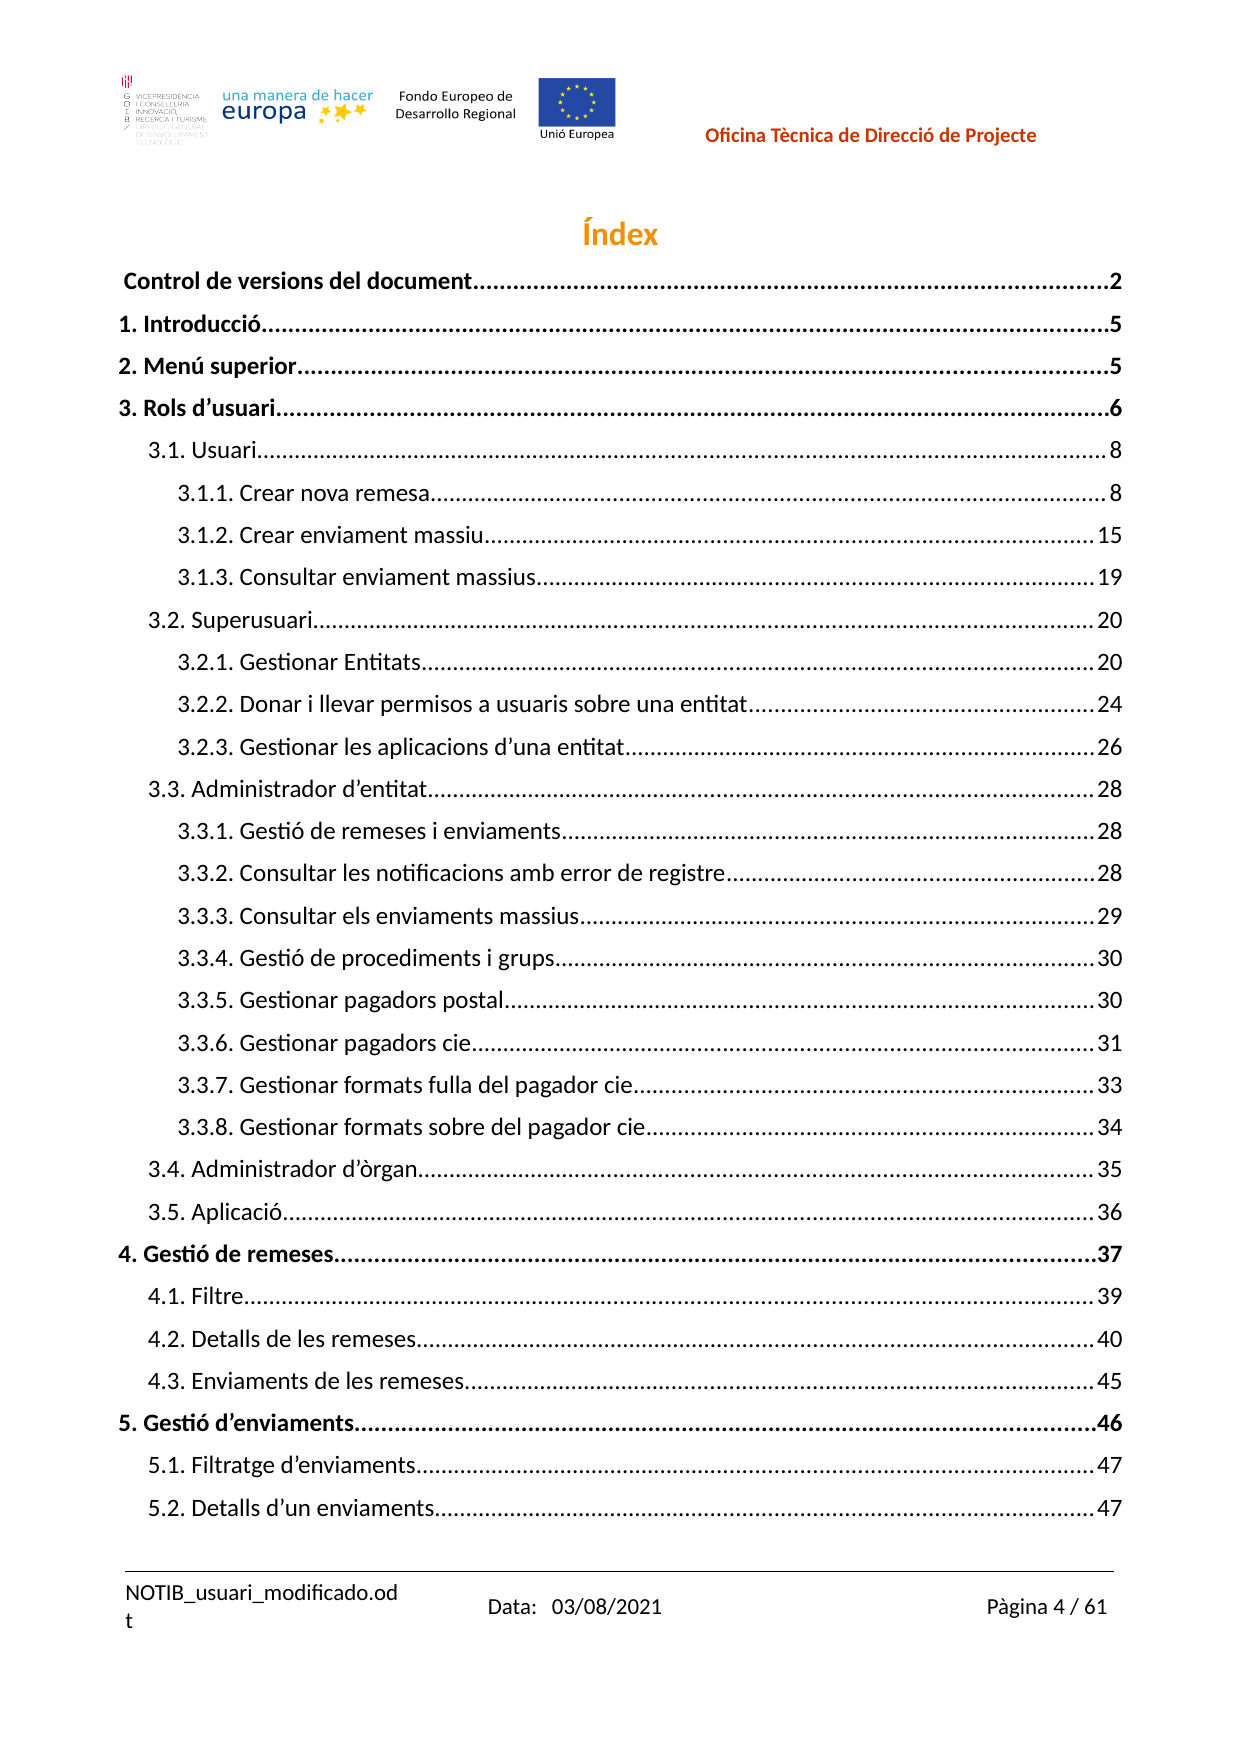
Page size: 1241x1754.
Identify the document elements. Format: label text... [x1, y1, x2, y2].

text 5. Gestió d’enviaments 46 [118, 1407, 1122, 1438]
text 3.2.1. Gestionar Entitats 20 [177, 646, 1122, 677]
text 4.3. Enviaments de les remeses. 45 [148, 1365, 1122, 1396]
text 4.1. Filtre 39 [148, 1281, 1122, 1311]
text 3.2. Superusuari 20 [148, 604, 1122, 634]
text 5.2. Detalls d’un enviaments 47 [148, 1492, 1122, 1522]
text Índex [118, 213, 1122, 254]
text 3.1.1. Crear nova remesa 8 [177, 477, 1122, 507]
text 3.1.2. Crear enviament massiu 15 [177, 519, 1122, 550]
text 4. Gestió de remeses 37 [118, 1238, 1122, 1269]
text 2. Menú superior 5 [118, 350, 1122, 381]
picture [118, 73, 213, 147]
text 3.4. Administrador d’òrgan 35 [148, 1154, 1122, 1184]
text 3.3. Administrador d’entitat 28 [148, 773, 1122, 803]
text 3.2.2. Donar i llevar permisos a usuaris sobre una entitat 24 [177, 688, 1122, 719]
text 3.1.3. Consultar enviament massius 19 [177, 562, 1122, 592]
text 3.3.3. Consultar els enviaments massius 29 [177, 900, 1122, 930]
text 3.3.1. Gestió de remeses i enviaments 28 [177, 815, 1122, 846]
text 1. Introducció 5 [118, 308, 1122, 338]
text Control de versions del document 2 [118, 266, 1122, 296]
text 5.1. Filtratge d’enviaments 47 [148, 1450, 1122, 1480]
text 3.3.5. Gestionar pagadors postal 30 [177, 984, 1122, 1015]
text 3. Rols d’usuari 6 [118, 392, 1122, 423]
text 3.1. Usuari 8 [148, 435, 1122, 465]
text 3.3.2. Consultar les notificacions amb error de registre 28 [177, 858, 1122, 888]
text 4.2. Detalls de les remeses 40 [148, 1323, 1122, 1353]
text 3.3.6. Gestionar pagadors cie 31 [177, 1027, 1122, 1057]
text 3.2.3. Gestionar les aplicacions d’una entitat 26 [177, 731, 1122, 761]
text 3.3.8. Gestionar formats sobre del pagador cie 34 [177, 1111, 1122, 1142]
text 3.3.4. Gestió de procediments i grups 30 [177, 942, 1122, 973]
text 3.5. Aplicació 36 [148, 1196, 1122, 1226]
text 3.3.7. Gestionar formats fulla del pagador cie 33 [177, 1069, 1122, 1099]
picture [219, 73, 621, 147]
